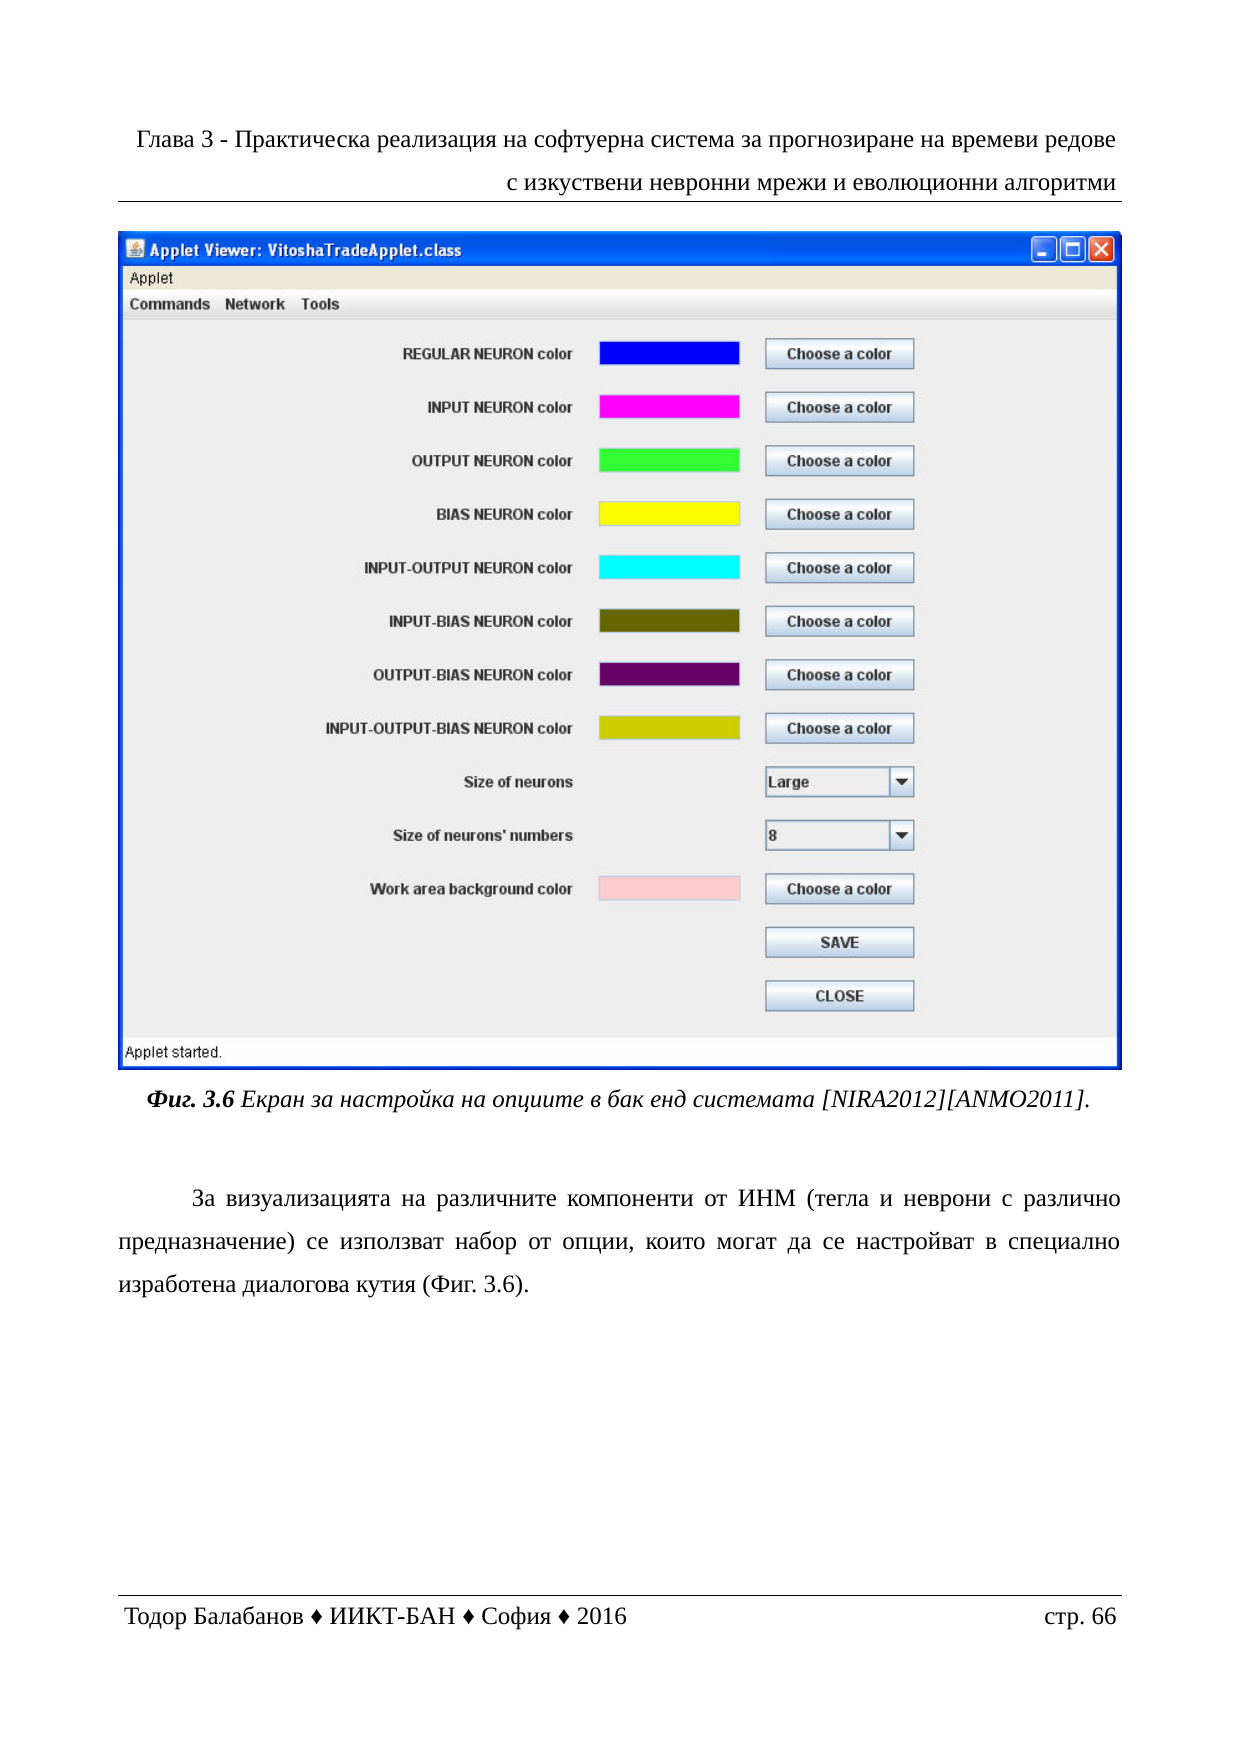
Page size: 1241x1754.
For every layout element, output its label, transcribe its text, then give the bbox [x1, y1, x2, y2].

text За визуализацията на различните компоненти от ИНМ (тегла и неврони с различно предназначение) се използват набор от опции, които могат да се настройват в специално изработена диалогова кутия (Фиг. 3.6). [118, 1183, 1122, 1298]
picture [118, 231, 1122, 1070]
text Фиг. 3.6 Екран за настройка на опциите в бак енд системата [NIRA2012][ANMO2011]. [118, 1070, 1122, 1113]
